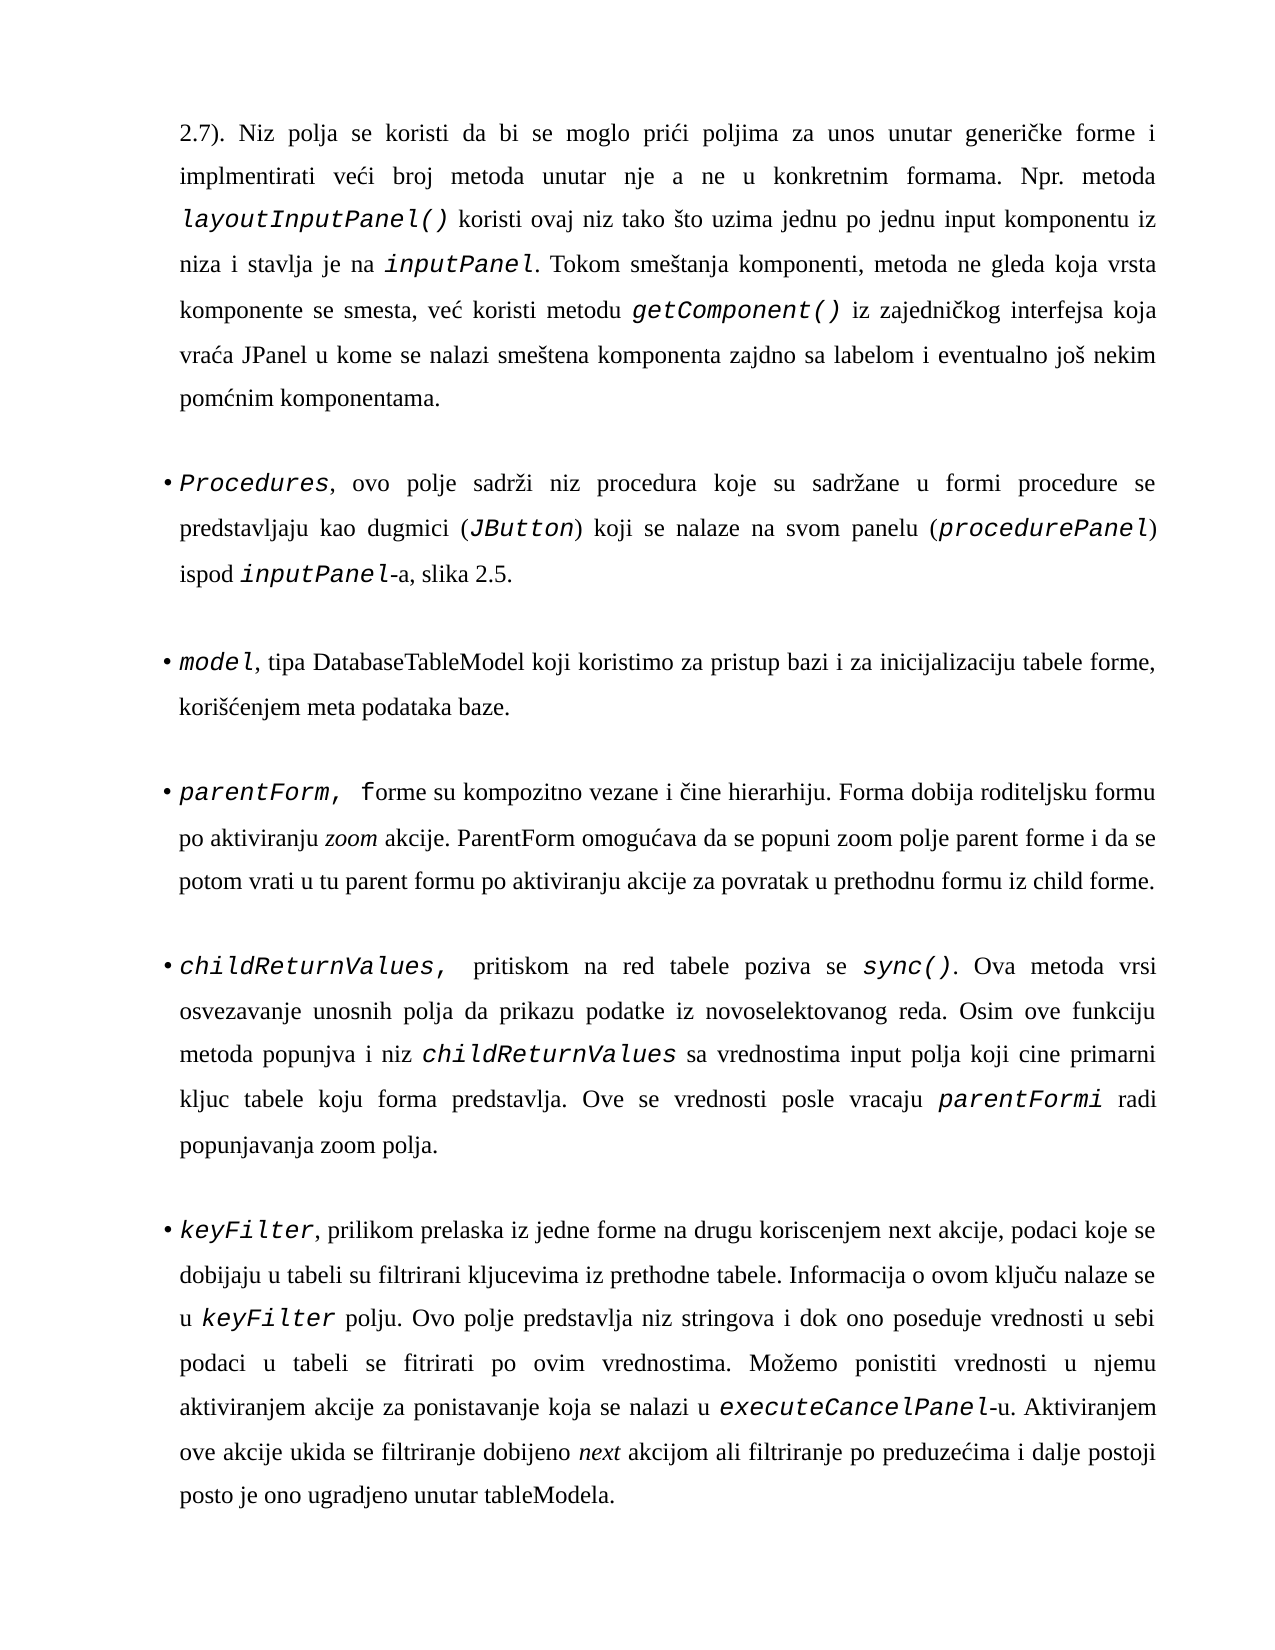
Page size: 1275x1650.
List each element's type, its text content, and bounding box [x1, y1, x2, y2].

list 2.7). Niz polja se koristi da bi se moglo prići poljima za unos unutar generičke forme i implmentirati veći broj metoda unutar nje a ne u konkretnim formama. Npr. metoda layoutInputPanel() koristi ovaj niz tako što uzima jednu po jednu input komponentu iz niza i stavlja je na inputPanel. Tokom smeštanja komponenti, metoda ne gleda koja vrsta komponente se smesta, već koristi metodu getComponent() iz zajedničkog interfejsa koja vraća JPanel u kome se nalazi smeštena komponenta zajdno sa labelom i eventualno još nekim pomćnim komponentama. [164, 118, 1157, 412]
list model, tipa DatabaseTableModel koji koristimo za pristup bazi i za inicijalizaciju tabele forme, korišćenjem meta podataka baze. [163, 647, 1157, 721]
list childReturnValues, pritiskom na red tabele poziva se sync(). Ova metoda vrsi osvezavanje unosnih polja da prikazu podatke iz novoselektovanog reda. Osim ove funkciju metoda popunjva i niz childReturnValues sa vrednostima input polja koji cine primarni kljuc tabele koju forma predstavlja. Ove se vrednosti posle vracaju parentFormi radi popunjavanja zoom polja. [164, 951, 1157, 1158]
list parentForm, forme su kompozitno vezane i čine hierarhiju. Forma dobija roditeljsku formu po aktiviranju zoom akcije. ParentForm omogućava da se popuni zoom polje parent forme i da se potom vrati u tu parent formu po aktiviranju akcije za povratak u prethodnu formu iz child forme. [163, 777, 1157, 894]
list Procedures, ovo polje sadrži niz procedura koje su sadržane u formi procedure se predstavljaju kao dugmici (JButton) koji se nalaze na svom panelu (procedurePanel) ispod inputPanel-a, slika 2.5. [164, 468, 1157, 589]
list keyFilter, prilikom prelaska iz jedne forme na drugu koriscenjem next akcije, podaci koje se dobijaju u tabeli su filtrirani kljucevima iz prethodne tabele. Informacija o ovom ključu nalaze se u keyFilter polju. Ovo polje predstavlja niz stringova i dok ono poseduje vrednosti u sebi podaci u tabeli se fitrirati po ovim vrednostima. Možemo ponistiti vrednosti u njemu aktiviranjem akcije za ponistavanje koja se nalazi u executeCancelPanel-u. Aktiviranjem ove akcije ukida se filtriranje dobijeno next akcijom ali filtriranje po preduzećima i dalje postoji posto je ono ugradjeno unutar tableModela. [164, 1215, 1157, 1509]
